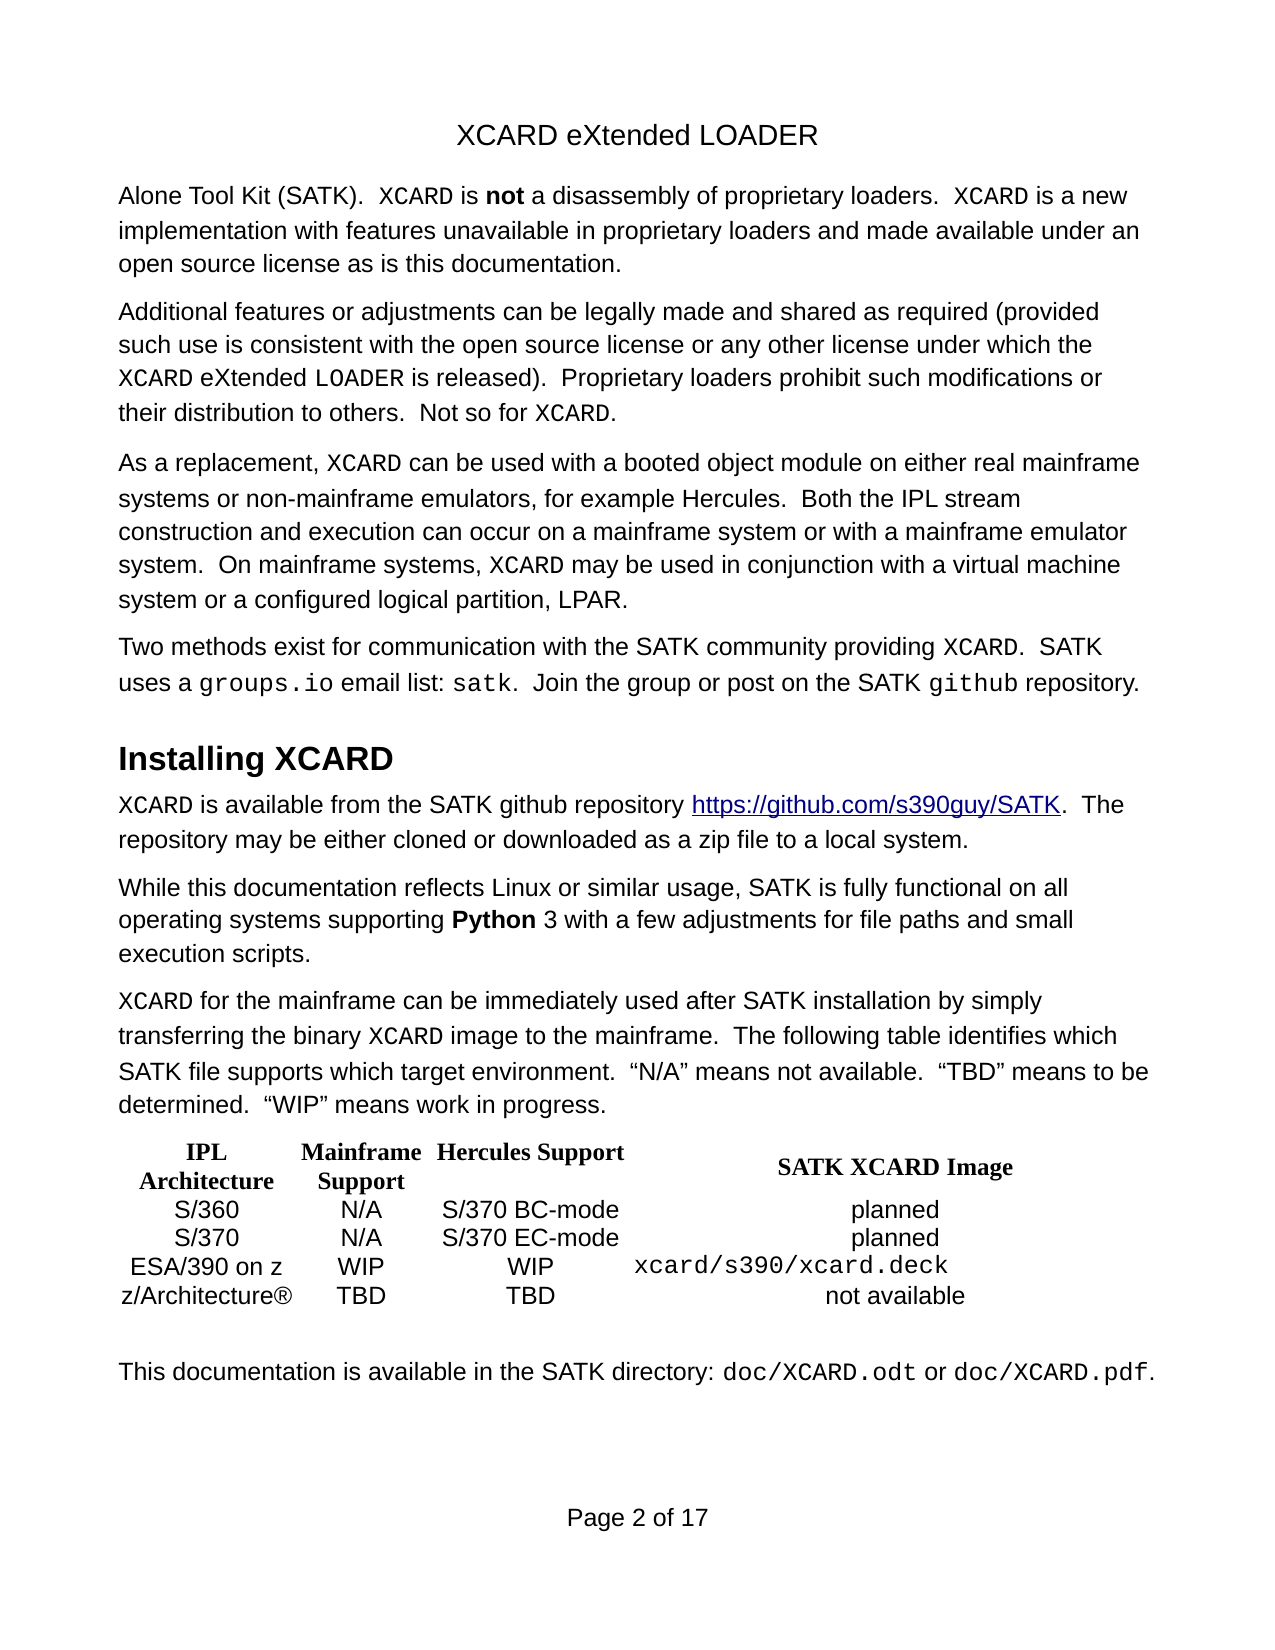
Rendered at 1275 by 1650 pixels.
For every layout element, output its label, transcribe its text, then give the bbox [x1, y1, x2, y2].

text While this documentation reflects Linux or similar usage, SATK is fully functional on all operating systems supporting Python 3 with a few adjustments for file paths and small execution scripts. [118, 872, 1157, 967]
table_cell planned [634, 1224, 1157, 1252]
text Additional features or adjustments can be legally made and shared as required (provided such use is consistent with the open source license or any other license under which the XCARD eXtended LOADER is released). Proprietary loaders prohibit such modifications or their distribution to others. Not so for XCARD. [118, 297, 1157, 429]
table_cell S/370 [118, 1224, 295, 1252]
text XCARD for the mainframe can be immediately used after SATK installation by simply transferring the binary XCARD image to the mainframe. The following table identifies which SATK file supports which target environment. “N/A” means not available. “TBD” means to be determined. “WIP” means work in progress. [118, 986, 1157, 1118]
text As a replacement, XCARD can be used with a booted object module on either real mainframe systems or non-mainframe emulators, for example Hercules. Both the IPL stream construction and execution can occur on a mainframe system or with a mainframe emulator system. On mainframe systems, XCARD may be used in conjunction with a virtual machine system or a configured logical partition, LPAR. [118, 448, 1157, 613]
table_cell S/360 [118, 1195, 295, 1223]
table_header SATK XCARD Image [634, 1137, 1157, 1195]
table_cell N/A [295, 1195, 427, 1223]
table_cell WIP [295, 1252, 427, 1281]
table_cell planned [634, 1195, 1157, 1223]
table_cell z/Architecture® [118, 1281, 295, 1310]
table_cell xcard/s390/xcard.deck [634, 1252, 1157, 1281]
table_header Hercules Support [428, 1137, 634, 1195]
table_header Mainframe Support [295, 1137, 427, 1195]
table_cell ESA/390 on z [118, 1252, 295, 1281]
text This documentation is available in the SATK directory: doc/XCARD.odt or doc/XCARD.pdf. [118, 1357, 1157, 1388]
table_cell N/A [295, 1224, 427, 1252]
text Two methods exist for communication with the SATK community providing XCARD. SATK uses a groups.io email list: satk. Join the group or post on the SATK github repository. [118, 632, 1157, 698]
text Alone Tool Kit (SATK). XCARD is not a disassembly of proprietary loaders. XCARD is a new implementation with features unavailable in proprietary loaders and made available under an open source license as is this documentation. [118, 181, 1157, 278]
text XCARD is available from the SATK github repository https://github.com/s390guy/SATK. The repository may be either cloned or downloaded as a zip file to a local system. [118, 790, 1157, 854]
subtitle Installing XCARD [118, 738, 1157, 777]
table_cell S/370 EC-mode [428, 1224, 634, 1252]
table_cell TBD [295, 1281, 427, 1310]
table_cell TBD [428, 1281, 634, 1310]
table_cell S/370 BC-mode [428, 1195, 634, 1223]
table_cell not available [634, 1281, 1157, 1310]
table_cell WIP [428, 1252, 634, 1281]
table_header IPL Architecture [118, 1137, 295, 1195]
